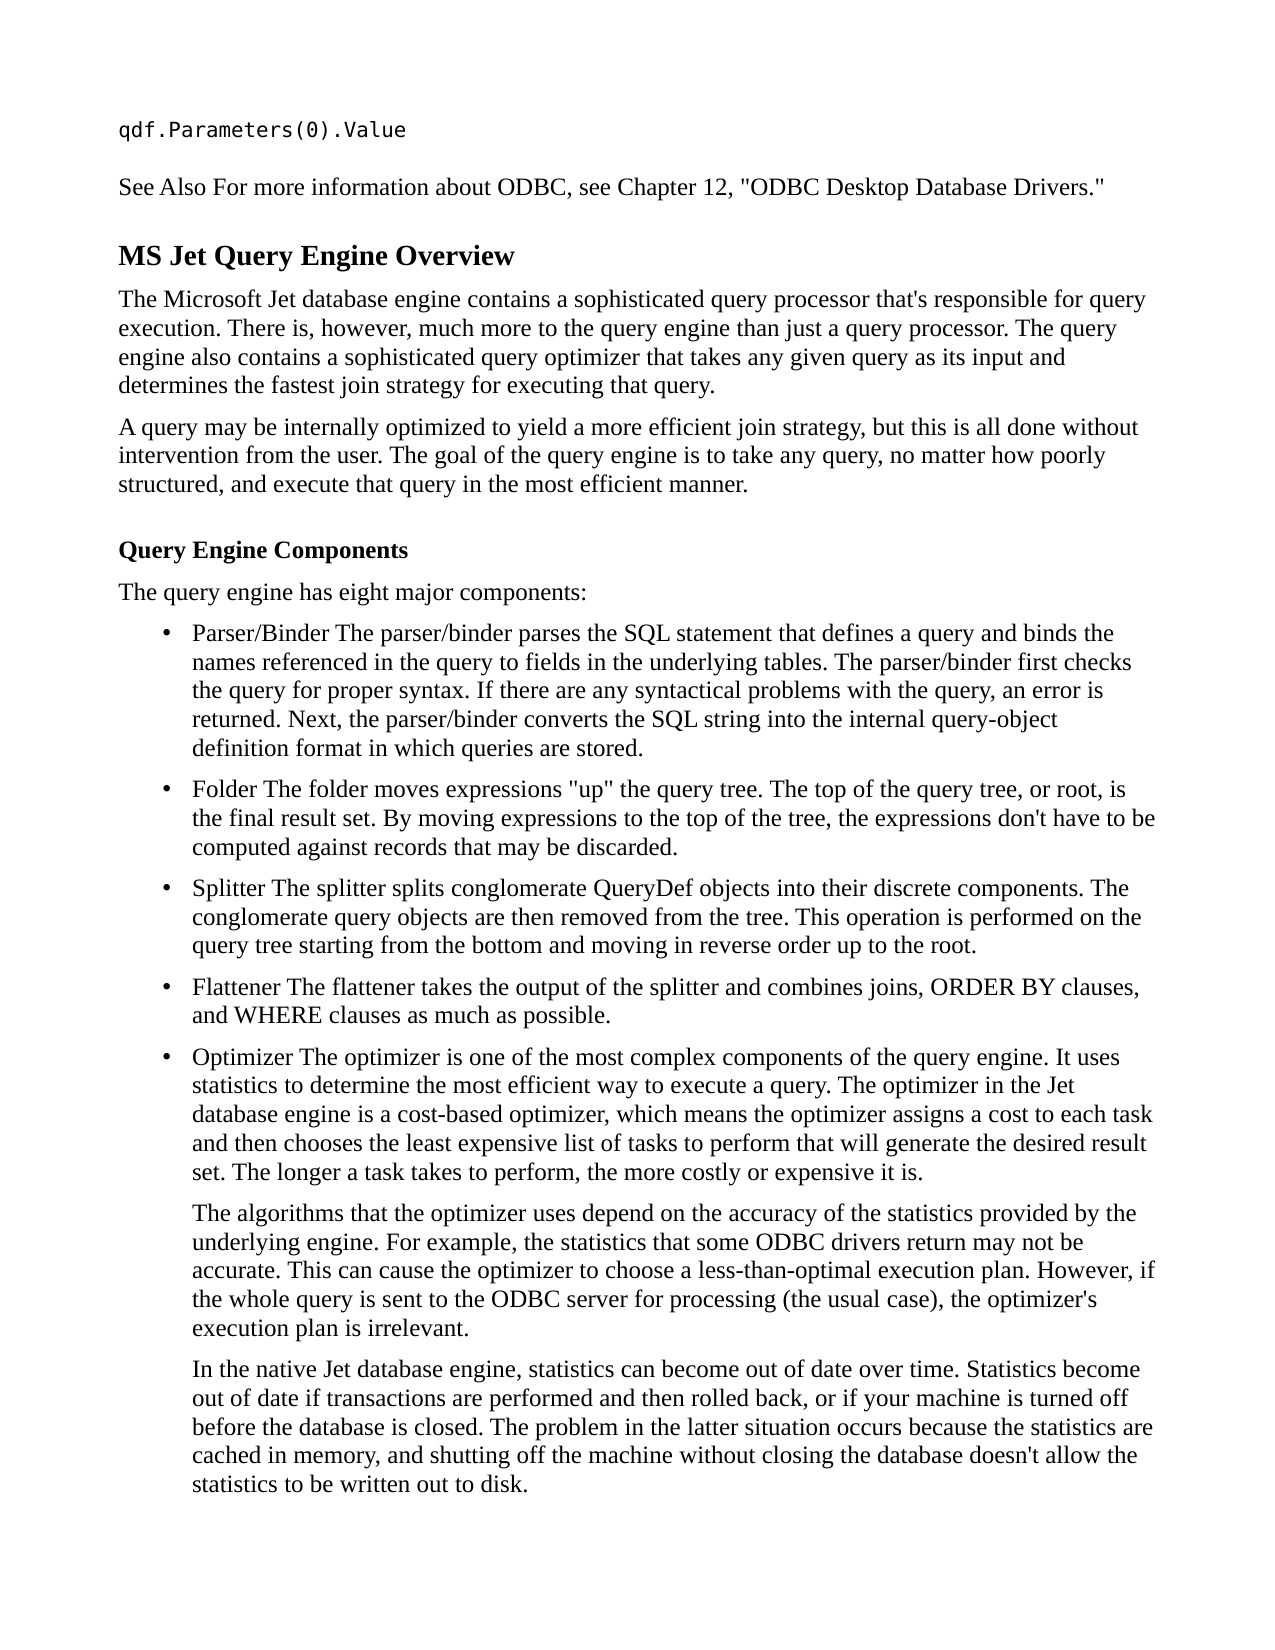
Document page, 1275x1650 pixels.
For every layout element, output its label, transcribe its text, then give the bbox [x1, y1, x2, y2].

text See Also For more information about ODBC, see Chapter 12, "ODBC Desktop Database Drivers." [118, 172, 1157, 201]
subtitle MS Jet Query Engine Overview [118, 238, 1157, 272]
text A query may be internally optimized to yield a more efficient join strategy, but this is all done without intervention from the user. The goal of the query engine is to take any query, no matter how poorly structured, and execute that query in the most efficient manner. [118, 412, 1157, 498]
text The query engine has eight major components: [118, 577, 1157, 605]
subtitle Query Engine Components [118, 535, 1157, 564]
text qdf.Parameters(0).Value [118, 118, 1157, 142]
list Splitter The splitter splits conglomerate QueryDef objects into their discrete components. The conglomerate query objects are then removed from the tree. This operation is performed on the query tree starting from the bottom and moving in reverse order up to the root. [162, 873, 1157, 959]
list Parser/Binder The parser/binder parses the SQL statement that defines a query and binds the names referenced in the query to fields in the underlying tables. The parser/binder first checks the query for proper syntax. If there are any syntactical problems with the query, an error is returned. Next, the parser/binder converts the SQL string into the internal query-object definition format in which queries are stored. [162, 618, 1157, 762]
list The algorithms that the optimizer uses depend on the accuracy of the statistics provided by the underlying engine. For example, the statistics that some ODBC drivers return may not be accurate. This can cause the optimizer to choose a less-than-optimal execution plan. However, if the whole query is sent to the ODBC server for processing (the usual case), the optimizer's execution plan is irrelevant. [162, 1198, 1157, 1342]
list In the native Jet database engine, statistics can become out of date over time. Statistics become out of date if transactions are performed and then rolled back, or if your machine is turned off before the database is closed. The problem in the latter situation occurs because the statistics are cached in memory, and shutting off the machine without closing the database doesn't allow the statistics to be written out to disk. [162, 1354, 1157, 1498]
list Optimizer The optimizer is one of the most complex components of the query engine. It uses statistics to determine the most efficient way to execute a query. The optimizer in the Jet database engine is a cost-based optimizer, which means the optimizer assigns a cost to each task and then chooses the least expensive list of tasks to perform that will generate the desired result set. The longer a task takes to perform, the more costly or expensive it is. [162, 1042, 1157, 1185]
text The Microsoft Jet database engine contains a sophisticated query processor that's responsible for query execution. There is, however, much more to the query engine than just a query processor. The query engine also contains a sophisticated query optimizer that takes any given query as its input and determines the fastest join strategy for executing that query. [118, 284, 1157, 399]
list Folder The folder moves expressions "up" the query tree. The top of the query tree, or root, is the final result set. By moving expressions to the top of the tree, the expressions don't have to be computed against records that may be discarded. [162, 774, 1157, 860]
list Flattener The flattener takes the output of the splitter and combines joins, ORDER BY clauses, and WHERE clauses as much as possible. [162, 972, 1157, 1029]
